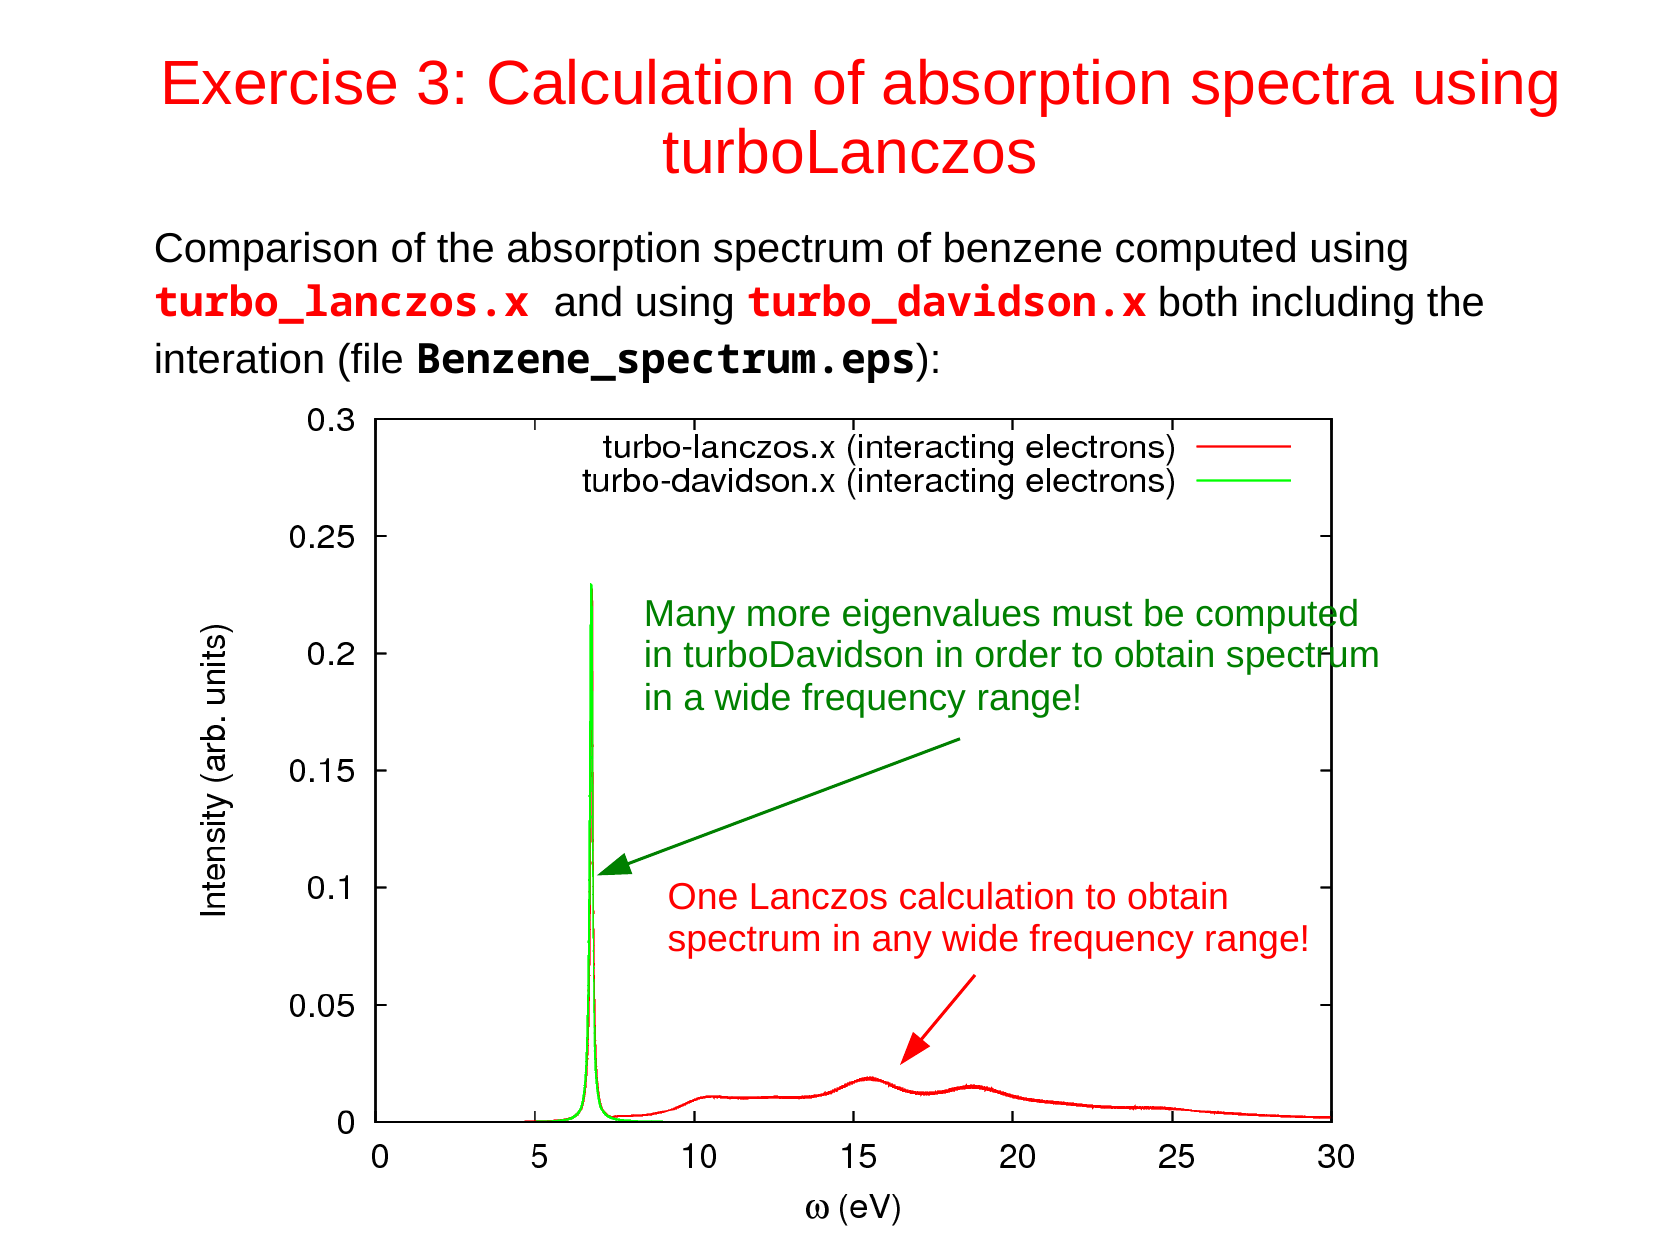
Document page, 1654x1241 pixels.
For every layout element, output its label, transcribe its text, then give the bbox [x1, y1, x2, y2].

list Comparison of the absorption spectrum of benzene computed using turbo_lanczos.x and using turbo_davidson.x both including the interation (file Benzene_spectrum.eps): [82, 225, 1572, 385]
text_box Exercise 3: Calculation of absorption spectra using turboLanczos [16, 33, 1654, 202]
list Many more eigenvalues must be computed in turboDavidson in order to obtain spectrum in a wide frequency range! [573, 591, 1399, 727]
picture [180, 386, 1362, 1227]
list One Lanczos calculation to obtain spectrum in any wide frequency range! [596, 875, 1422, 1011]
